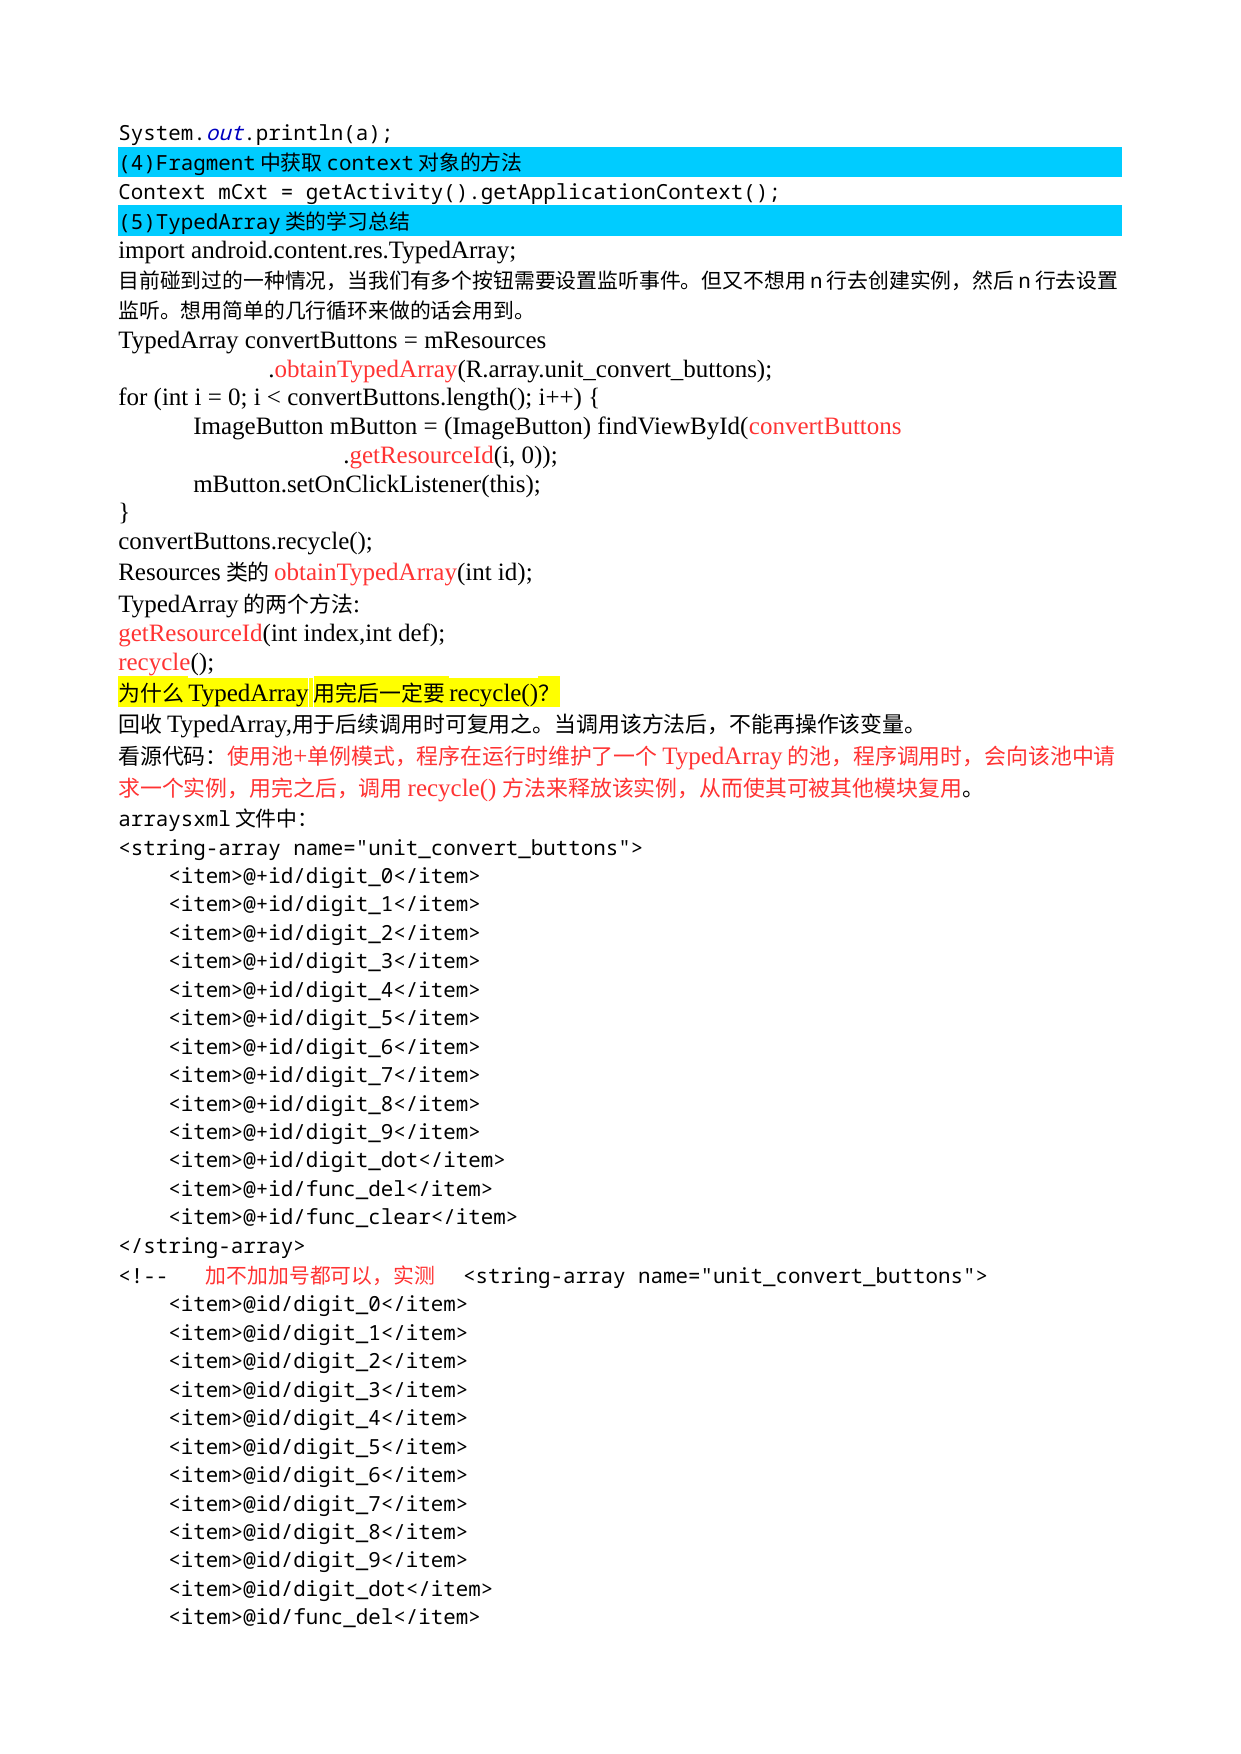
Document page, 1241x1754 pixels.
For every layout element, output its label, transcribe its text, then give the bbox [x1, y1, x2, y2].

text <string-array name="unit_convert_buttons"> [118, 833, 1122, 861]
text <item>@id/digit_dot</item> [118, 1574, 1122, 1602]
text mButton.setOnClickListener(this); [118, 469, 1122, 497]
text <item>@id/digit_0</item> [118, 1289, 1122, 1318]
text ImageButton mButton = (ImageButton) findViewById(convertButtons [118, 411, 1122, 440]
text 看源代码：使用池+单例模式，程序在运行时维护了一个 TypedArray的池，程序调用时，会向该池中请求一个实例，用完之后，调用 recycle() 方法来释放该实例，从而使其可被其他模块复用。 [118, 739, 1122, 802]
text <item>@+id/func_del</item> [118, 1174, 1122, 1202]
text getResourceId(int index,int def); [118, 618, 1122, 647]
text <item>@id/digit_9</item> [118, 1546, 1122, 1574]
text TypedArray convertButtons = mResources [118, 325, 1122, 354]
text <item>@+id/digit_4</item> [118, 975, 1122, 1003]
text <item>@+id/digit_6</item> [118, 1032, 1122, 1060]
text <item>@+id/digit_5</item> [118, 1003, 1122, 1032]
text recycle(); [118, 647, 1122, 676]
text <item>@+id/digit_0</item> [118, 861, 1122, 889]
text for (int i = 0; i < convertButtons.length(); i++) { [118, 382, 1122, 411]
text <item>@+id/digit_2</item> [118, 918, 1122, 946]
text 目前碰到过的一种情况，当我们有多个按钮需要设置监听事件。但又不想用n行去创建实例，然后n行去设置监听。想用简单的几行循环来做的话会用到。 [118, 264, 1122, 325]
text <item>@id/digit_1</item> [118, 1318, 1122, 1346]
text (4)Fragment中获取context对象的方法 [118, 147, 1122, 177]
text (5)TypedArray类的学习总结 [118, 205, 1122, 236]
text TypedArray的两个方法: [118, 587, 1122, 618]
text <item>@id/digit_3</item> [118, 1375, 1122, 1403]
text import android.content.res.TypedArray; [118, 236, 1122, 264]
text <item>@id/digit_6</item> [118, 1460, 1122, 1489]
text .getResourceId(i, 0)); [118, 440, 1122, 469]
text <item>@id/digit_5</item> [118, 1432, 1122, 1460]
text <item>@id/digit_7</item> [118, 1489, 1122, 1517]
text <item>@+id/digit_8</item> [118, 1089, 1122, 1117]
text <!-- 加不加加号都可以，实测 <string-array name="unit_convert_buttons"> [118, 1259, 1122, 1289]
text arraysxml文件中： [118, 802, 1122, 833]
text <item>@+id/func_clear</item> [118, 1202, 1122, 1231]
text <item>@id/digit_4</item> [118, 1403, 1122, 1432]
text <item>@+id/digit_3</item> [118, 946, 1122, 975]
text <item>@id/digit_8</item> [118, 1517, 1122, 1546]
text 为什么TypedArray用完后一定要recycle()？ [118, 676, 1122, 707]
text 回收 TypedArray,用于后续调用时可复用之。当调用该方法后，不能再操作该变量。 [118, 707, 1122, 739]
text <item>@id/func_del</item> [118, 1602, 1122, 1631]
text <item>@+id/digit_9</item> [118, 1117, 1122, 1146]
text </string-array> [118, 1231, 1122, 1259]
text <item>@+id/digit_1</item> [118, 889, 1122, 918]
text <item>@+id/digit_7</item> [118, 1060, 1122, 1089]
text convertButtons.recycle(); [118, 526, 1122, 555]
text Resources类的obtainTypedArray(int id); [118, 555, 1122, 587]
text } [118, 497, 1122, 526]
text <item>@+id/digit_dot</item> [118, 1146, 1122, 1174]
text System.out.println(a); [118, 118, 1122, 147]
text Context mCxt = getActivity().getApplicationContext(); [118, 177, 1122, 205]
text .obtainTypedArray(R.array.unit_convert_buttons); [118, 354, 1122, 382]
text <item>@id/digit_2</item> [118, 1346, 1122, 1375]
